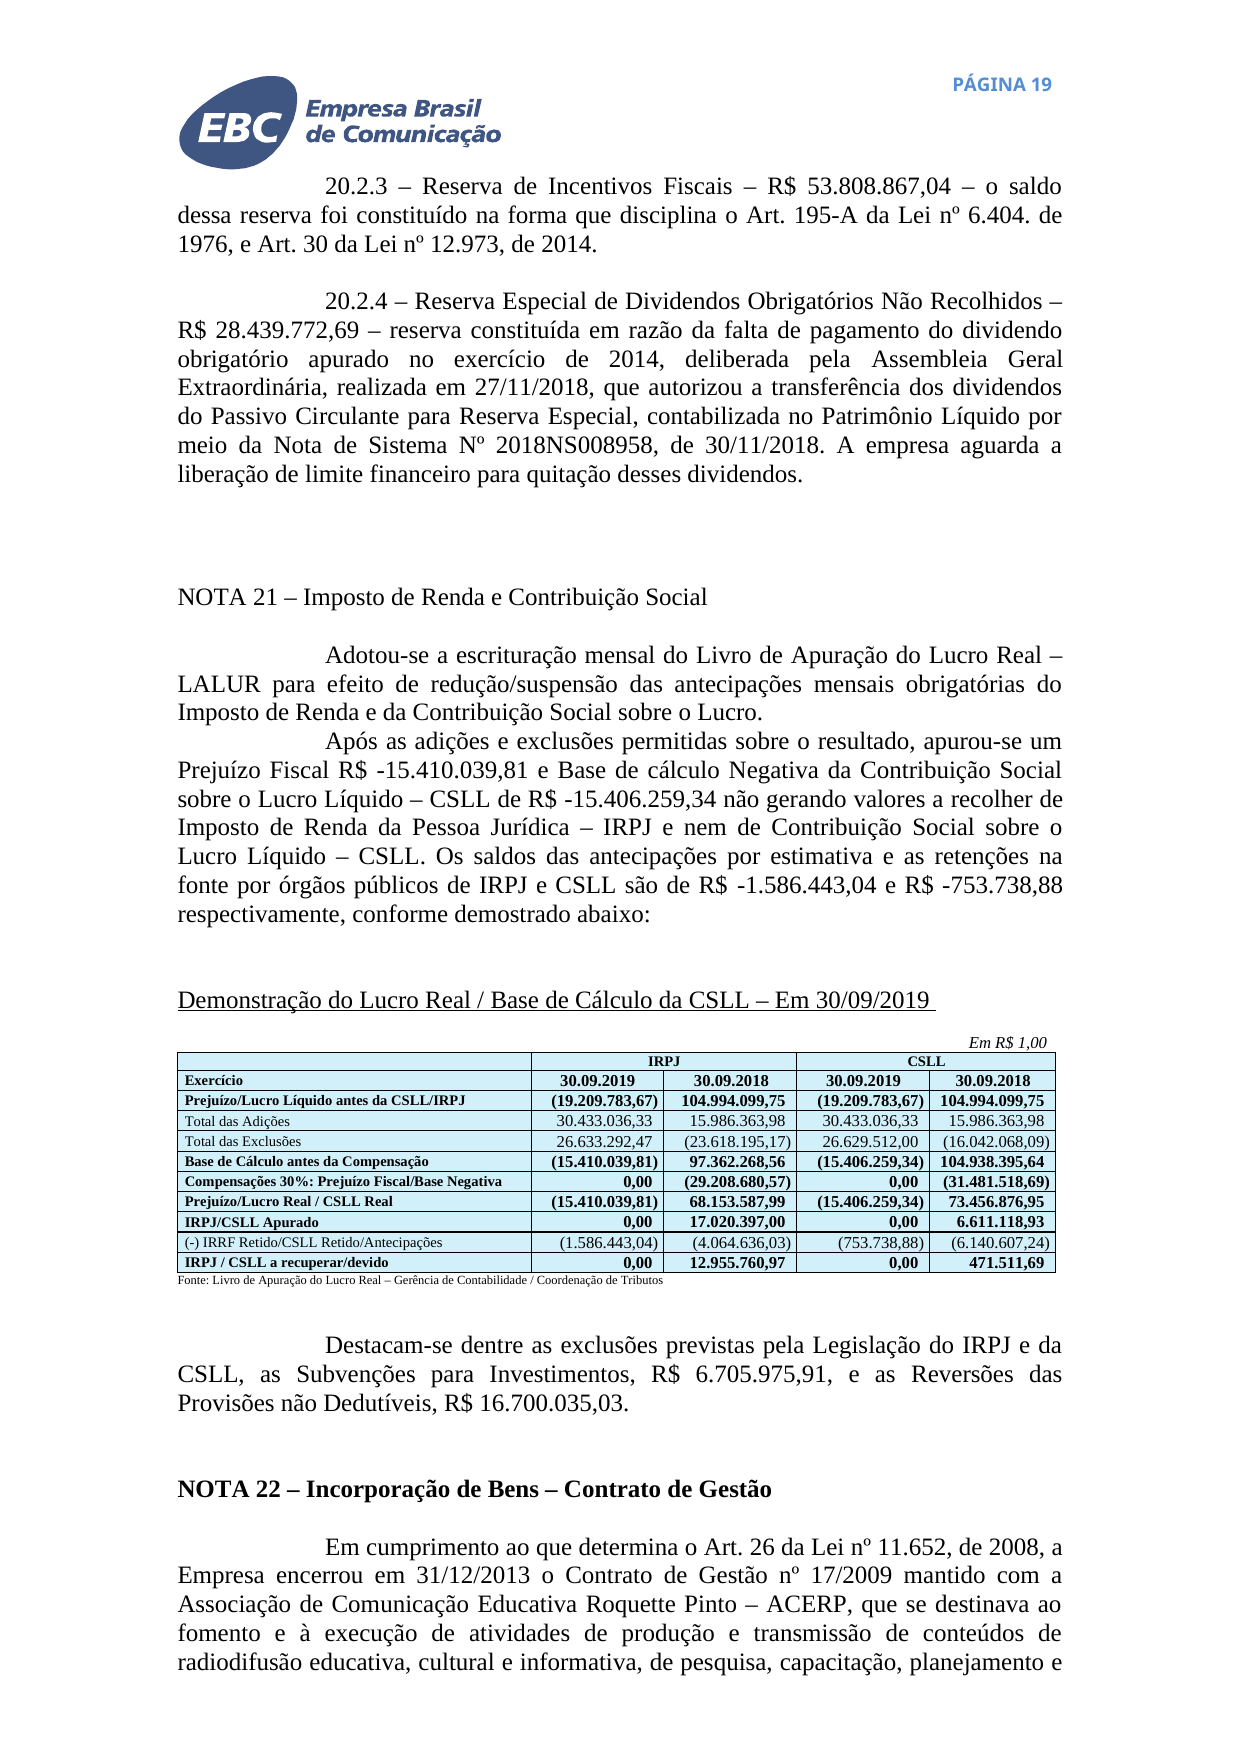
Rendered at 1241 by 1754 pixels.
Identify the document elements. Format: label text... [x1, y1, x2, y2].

table_cell 6.611.118,93 [930, 1212, 1055, 1231]
table_cell (15.406.259,34) [797, 1192, 929, 1211]
table_cell (4.064.636,03) [664, 1233, 796, 1252]
table_cell 30.09.2019 [532, 1071, 663, 1090]
table_cell Base de Cálculo antes da Compensação [178, 1152, 531, 1171]
table_cell 97.362.268,56 [664, 1152, 796, 1171]
table_cell 30.09.2018 [930, 1071, 1055, 1090]
table_cell 15.986.363,98 [930, 1111, 1055, 1130]
text 20.2.3 – Reserva de Incentivos Fiscais – R$ 53.808.867,04 – o saldo dessa reserva foi constituído na forma que disciplina o Art. 195-A da Lei nº 6.404. de 1976, e Art. 30 da Lei nº 12.973, de 2014. [177, 171, 1063, 257]
table_cell 104.938.395,64 [930, 1152, 1055, 1171]
table_cell (15.410.039,81) [532, 1192, 663, 1211]
table_cell Compensações 30%: Prejuízo Fiscal/Base Negativa [178, 1172, 531, 1191]
table_cell 30.09.2019 [797, 1071, 929, 1090]
table_cell 26.633.292,47 [532, 1131, 663, 1151]
text Fonte: Livro de Apuração do Lucro Real – Gerência de Contabilidade / Coordenação de Tributos [177, 1273, 1063, 1287]
text Em cumprimento ao que determina o Art. 26 da Lei nº 11.652, de 2008, a Empresa encerrou em 31/12/2013 o Contrato de Gestão nº 17/2009 mantido com a Associação de Comunicação Educativa Roquette Pinto – ACERP, que se destinava ao fomento e à execução de atividades de produção e transmissão de conteúdos de radiodifusão educativa, cultural e informativa, de pesquisa, capacitação, planejamento e [177, 1532, 1063, 1675]
table_cell (31.481.518,69) [930, 1172, 1055, 1191]
table_cell (16.042.068,09) [930, 1131, 1055, 1151]
table_cell IRPJ / CSLL a recuperar/devido [178, 1253, 531, 1272]
table_cell Prejuízo/Lucro Líquido antes da CSLL/IRPJ [178, 1091, 531, 1110]
table_cell Total das Adições [178, 1111, 531, 1130]
table_cell (6.140.607,24) [930, 1233, 1055, 1252]
table_cell (19.209.783,67) [532, 1091, 663, 1110]
table_header CSLL [797, 1053, 1055, 1070]
text 20.2.4 – Reserva Especial de Dividendos Obrigatórios Não Recolhidos – R$ 28.439.772,69 – reserva constituída em razão da falta de pagamento do dividendo obrigatório apurado no exercício de 2014, deliberada pela Assembleia Geral Extraordinária, realizada em 27/11/2018, que autorizou a transferência dos dividendos do Passivo Circulante para Reserva Especial, contabilizada no Patrimônio Líquido por meio da Nota de Sistema Nº 2018NS008958, de 30/11/2018. A empresa aguarda a liberação de limite financeiro para quitação desses dividendos. [177, 286, 1063, 487]
table_cell 0,00 [797, 1212, 929, 1231]
table_cell 0,00 [797, 1253, 929, 1272]
table_cell 0,00 [797, 1172, 929, 1191]
table_cell (19.209.783,67) [797, 1091, 929, 1110]
text Em R$ 1,00 [177, 1033, 1048, 1052]
table_cell 0,00 [532, 1253, 663, 1272]
table_cell (753.738,88) [797, 1233, 929, 1252]
text Demonstração do Lucro Real / Base de Cálculo da CSLL – Em 30/09/2019 [177, 985, 1063, 1014]
table_cell (-) IRRF Retido/CSLL Retido/Antecipações [178, 1233, 531, 1252]
table_cell 68.153.587,99 [664, 1192, 796, 1211]
table_cell (23.618.195,17) [664, 1131, 796, 1151]
table_cell Total das Exclusões [178, 1131, 531, 1151]
table_cell Prejuízo/Lucro Real / CSLL Real [178, 1192, 531, 1211]
table_cell 30.433.036,33 [532, 1111, 663, 1130]
text Destacam-se dentre as exclusões previstas pela Legislação do IRPJ e da CSLL, as Subvenções para Investimentos, R$ 6.705.975,91, e as Reversões das Provisões não Dedutíveis, R$ 16.700.035,03. [177, 1330, 1063, 1417]
table_cell 12.955.760,97 [664, 1253, 796, 1272]
table_cell 104.994.099,75 [930, 1091, 1055, 1110]
table_header IRPJ [532, 1053, 796, 1070]
table_cell (1.586.443,04) [532, 1233, 663, 1252]
table_header [178, 1053, 531, 1070]
subtitle Adotou-se a escrituração mensal do Livro de Apuração do Lucro Real – LALUR para efeito de redução/suspensão das antecipações mensais obrigatórias do Imposto de Renda e da Contribuição Social sobre o Lucro. [177, 640, 1063, 726]
table_cell (15.406.259,34) [797, 1152, 929, 1171]
text NOTA 22 – Incorporação de Bens – Contrato de Gestão [177, 1474, 1063, 1503]
table_cell 73.456.876,95 [930, 1192, 1055, 1211]
text Após as adições e exclusões permitidas sobre o resultado, apurou-se um Prejuízo Fiscal R$ -15.410.039,81 e Base de cálculo Negativa da Contribuição Social sobre o Lucro Líquido – CSLL de R$ -15.406.259,34 não gerando valores a recolher de Imposto de Renda da Pessoa Jurídica – IRPJ e nem de Contribuição Social sobre o Lucro Líquido – CSLL. Os saldos das antecipações por estimativa e as retenções na fonte por órgãos públicos de IRPJ e CSLL são de R$ -1.586.443,04 e R$ -753.738,88 respectivamente, conforme demostrado abaixo: [177, 726, 1063, 927]
table_cell (15.410.039,81) [532, 1152, 663, 1171]
table_cell Exercício [178, 1071, 531, 1090]
table_cell 0,00 [532, 1212, 663, 1231]
table_cell 471.511,69 [930, 1253, 1055, 1272]
table_cell 26.629.512,00 [797, 1131, 929, 1151]
table_cell 30.09.2018 [664, 1071, 796, 1090]
table_cell 104.994.099,75 [664, 1091, 796, 1110]
table_cell 0,00 [532, 1172, 663, 1191]
table_cell 30.433.036,33 [797, 1111, 929, 1130]
table_cell 15.986.363,98 [664, 1111, 796, 1130]
table_cell (29.208.680,57) [664, 1172, 796, 1191]
table_cell IRPJ/CSLL Apurado [178, 1212, 531, 1231]
text NOTA 21 – Imposto de Renda e Contribuição Social [177, 582, 1063, 611]
table_cell 17.020.397,00 [664, 1212, 796, 1231]
